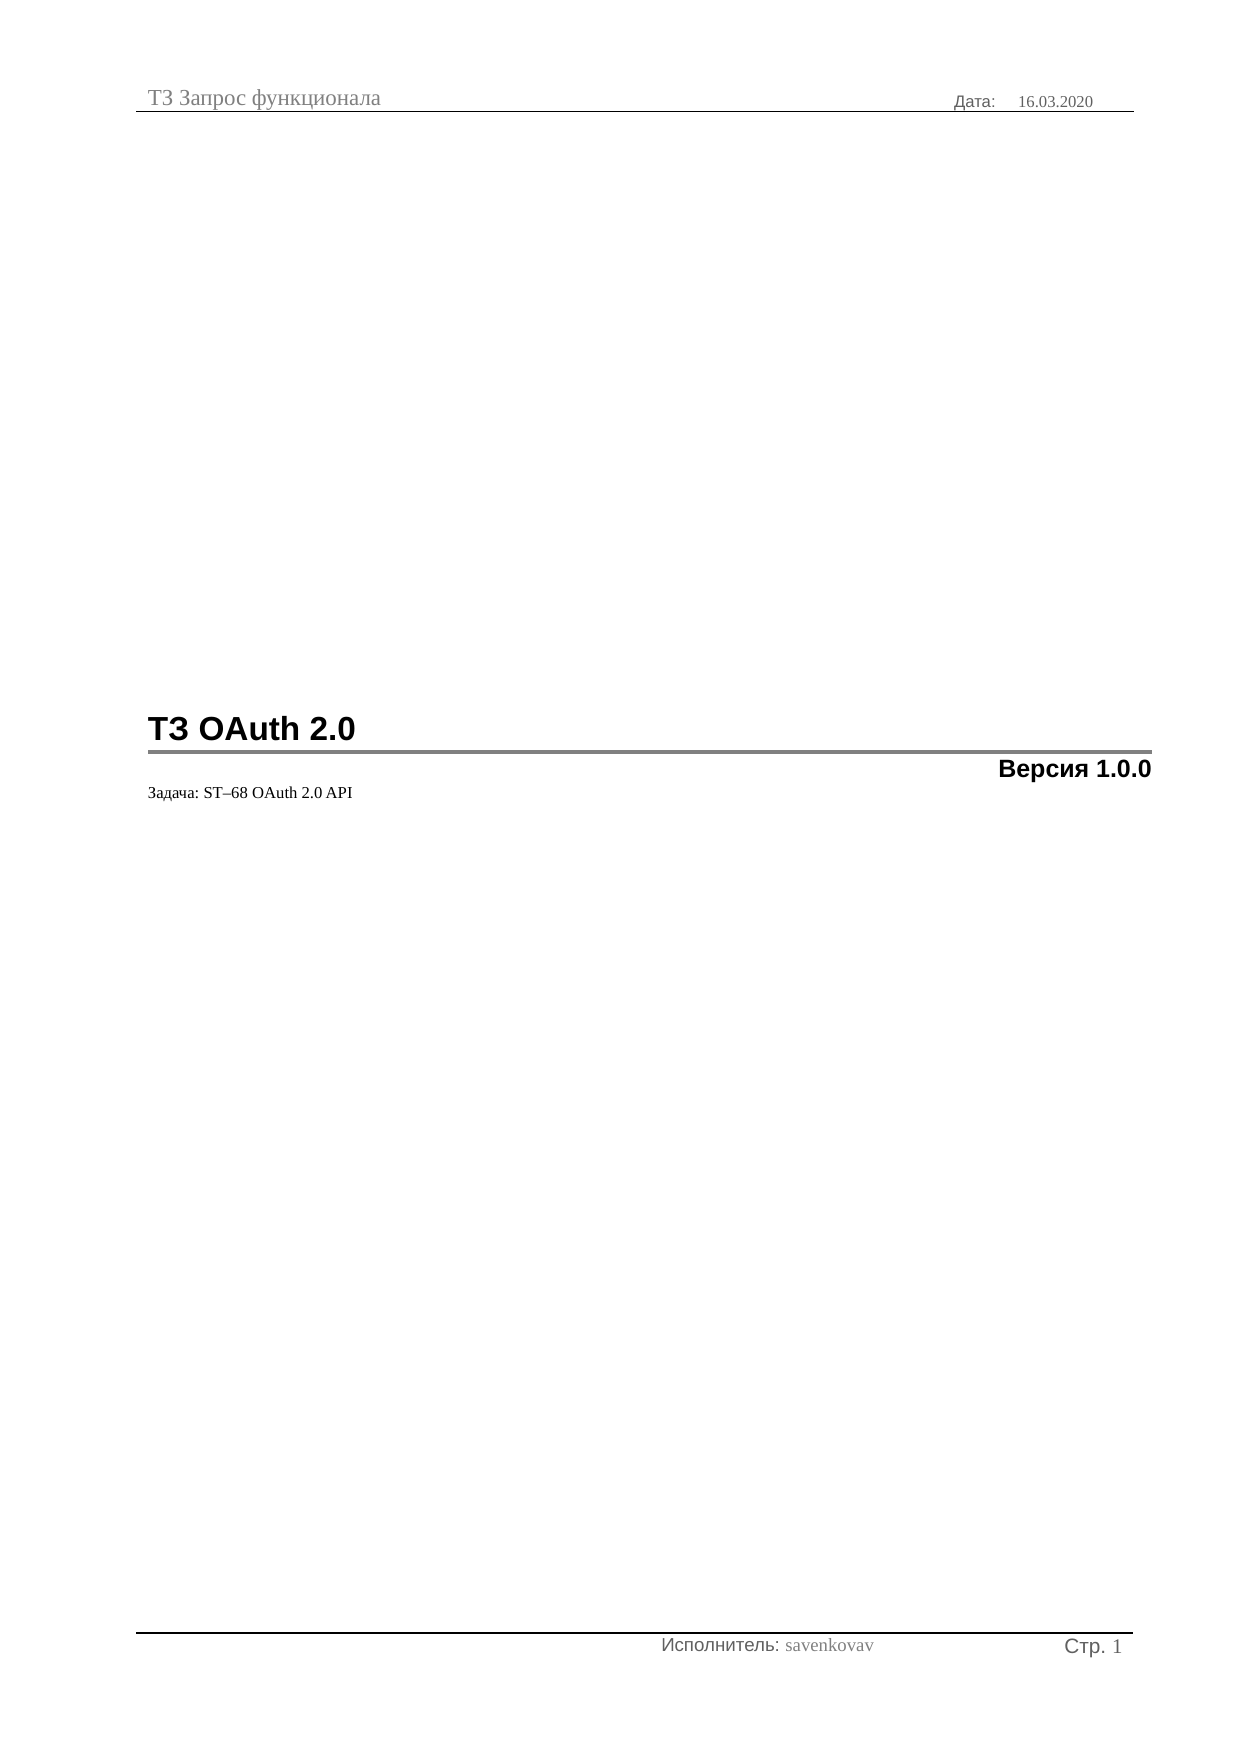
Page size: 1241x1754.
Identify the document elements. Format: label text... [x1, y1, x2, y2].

text Версия 1.0.0 [148, 754, 1152, 783]
text ТЗ OAuth 2.0 [148, 709, 1152, 750]
text Задача: ST–68 OAuth 2.0 API [148, 783, 1152, 802]
